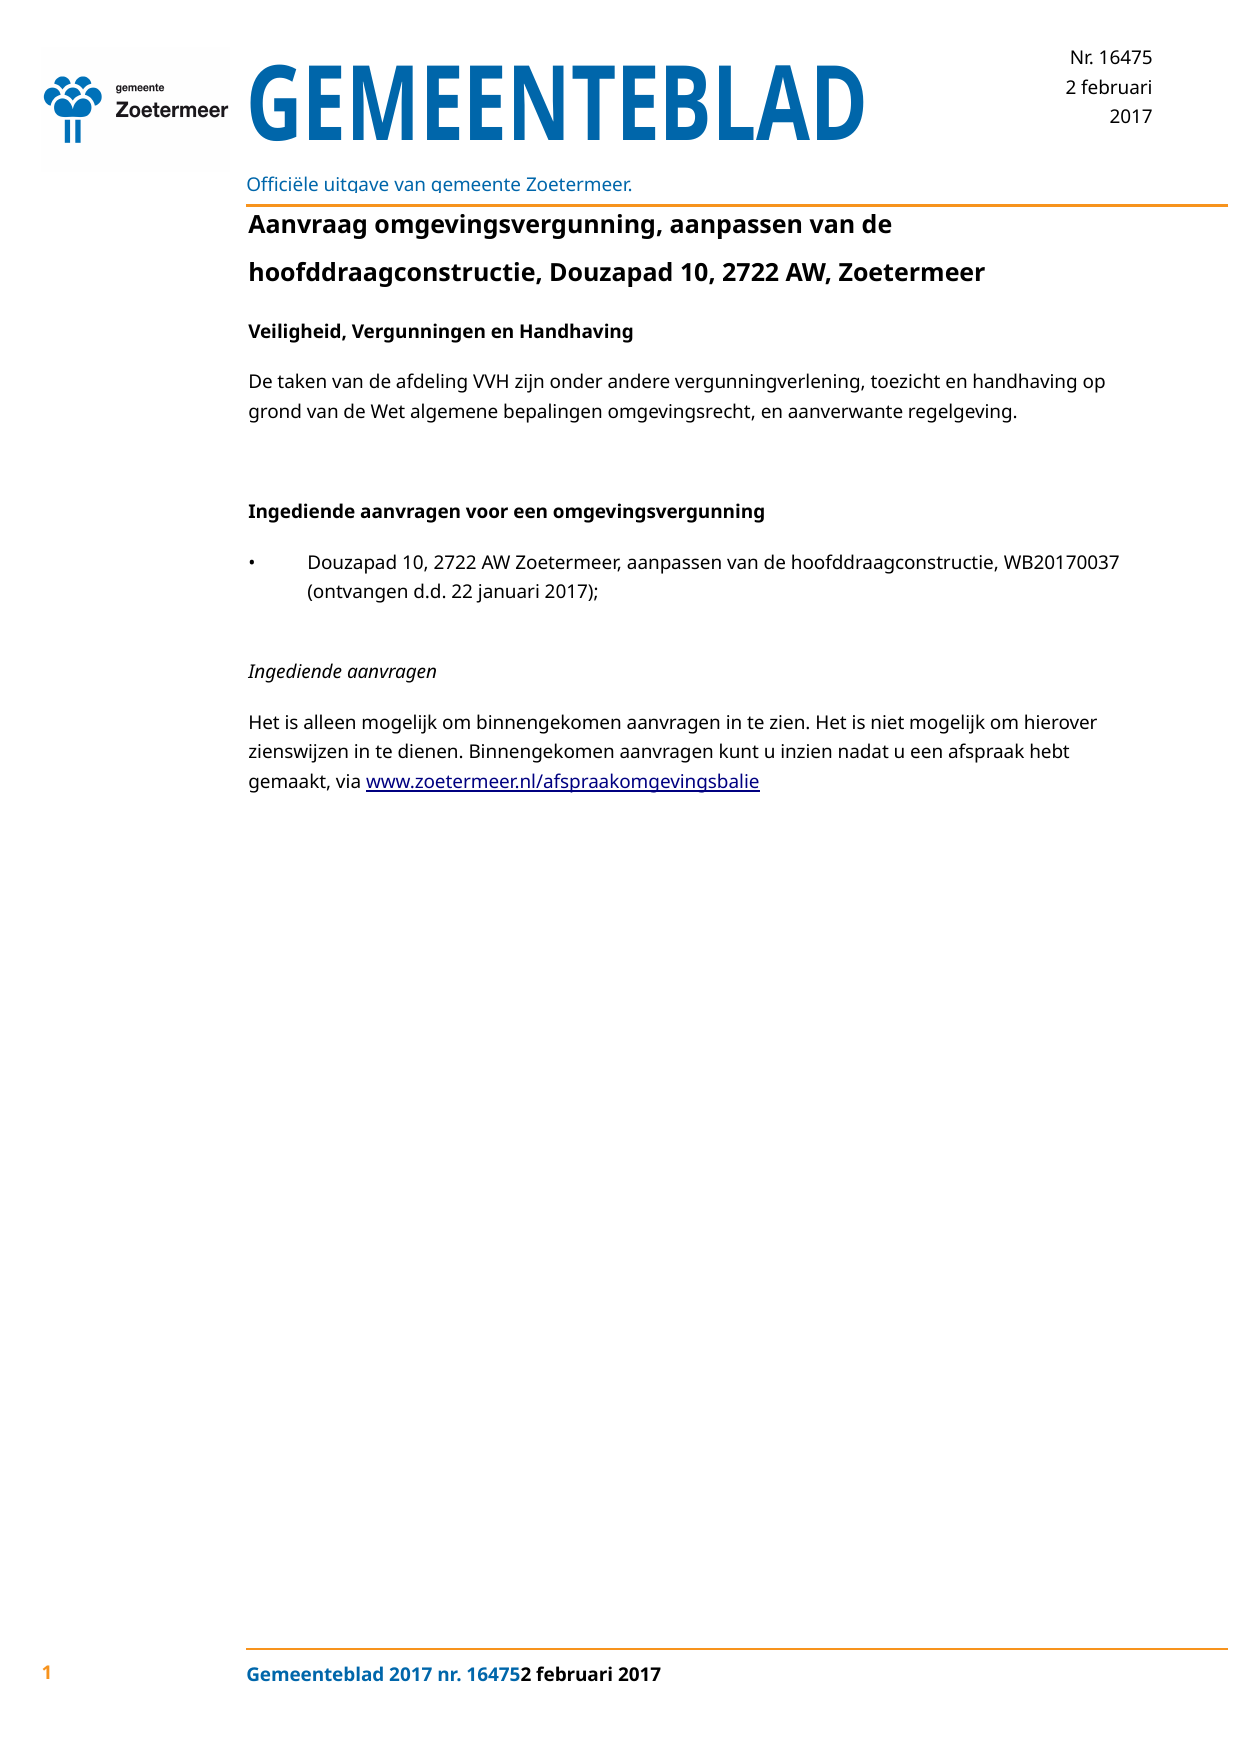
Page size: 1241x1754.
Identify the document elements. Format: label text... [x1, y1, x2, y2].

text Ingediende aanvragen [248, 659, 1152, 684]
text Veiligheid, Vergunningen en Handhaving [248, 318, 1152, 344]
list Douzapad 10, 2722 AW Zoetermeer, aanpassen van de hoofddraagconstructie, WB20170037 (ontvangen d.d. 22 januari 2017); [248, 549, 1152, 604]
text Aanvraag omgevingsvergunning, aanpassen van de hoofddraagconstructie, Douzapad 10, 2722 AW, Zoetermeer [248, 207, 1152, 288]
text De taken van de afdeling VVH zijn onder andere vergunningverlening, toezicht en handhaving op grond van de Wet algemene bepalingen omgevingsrecht, en aanverwante regelgeving. [248, 368, 1152, 424]
picture [41, 47, 231, 172]
text Het is alleen mogelijk om binnengekomen aanvragen in te zien. Het is niet mogelijk om hierover zienswijzen in te dienen. Binnengekomen aanvragen kunt u inzien nadat u een afspraak hebt gemaakt, via www.zoetermeer.nl/afspraakomgevingsbalie [248, 709, 1152, 794]
text Ingediende aanvragen voor een omgevingsvergunning [248, 499, 1152, 524]
